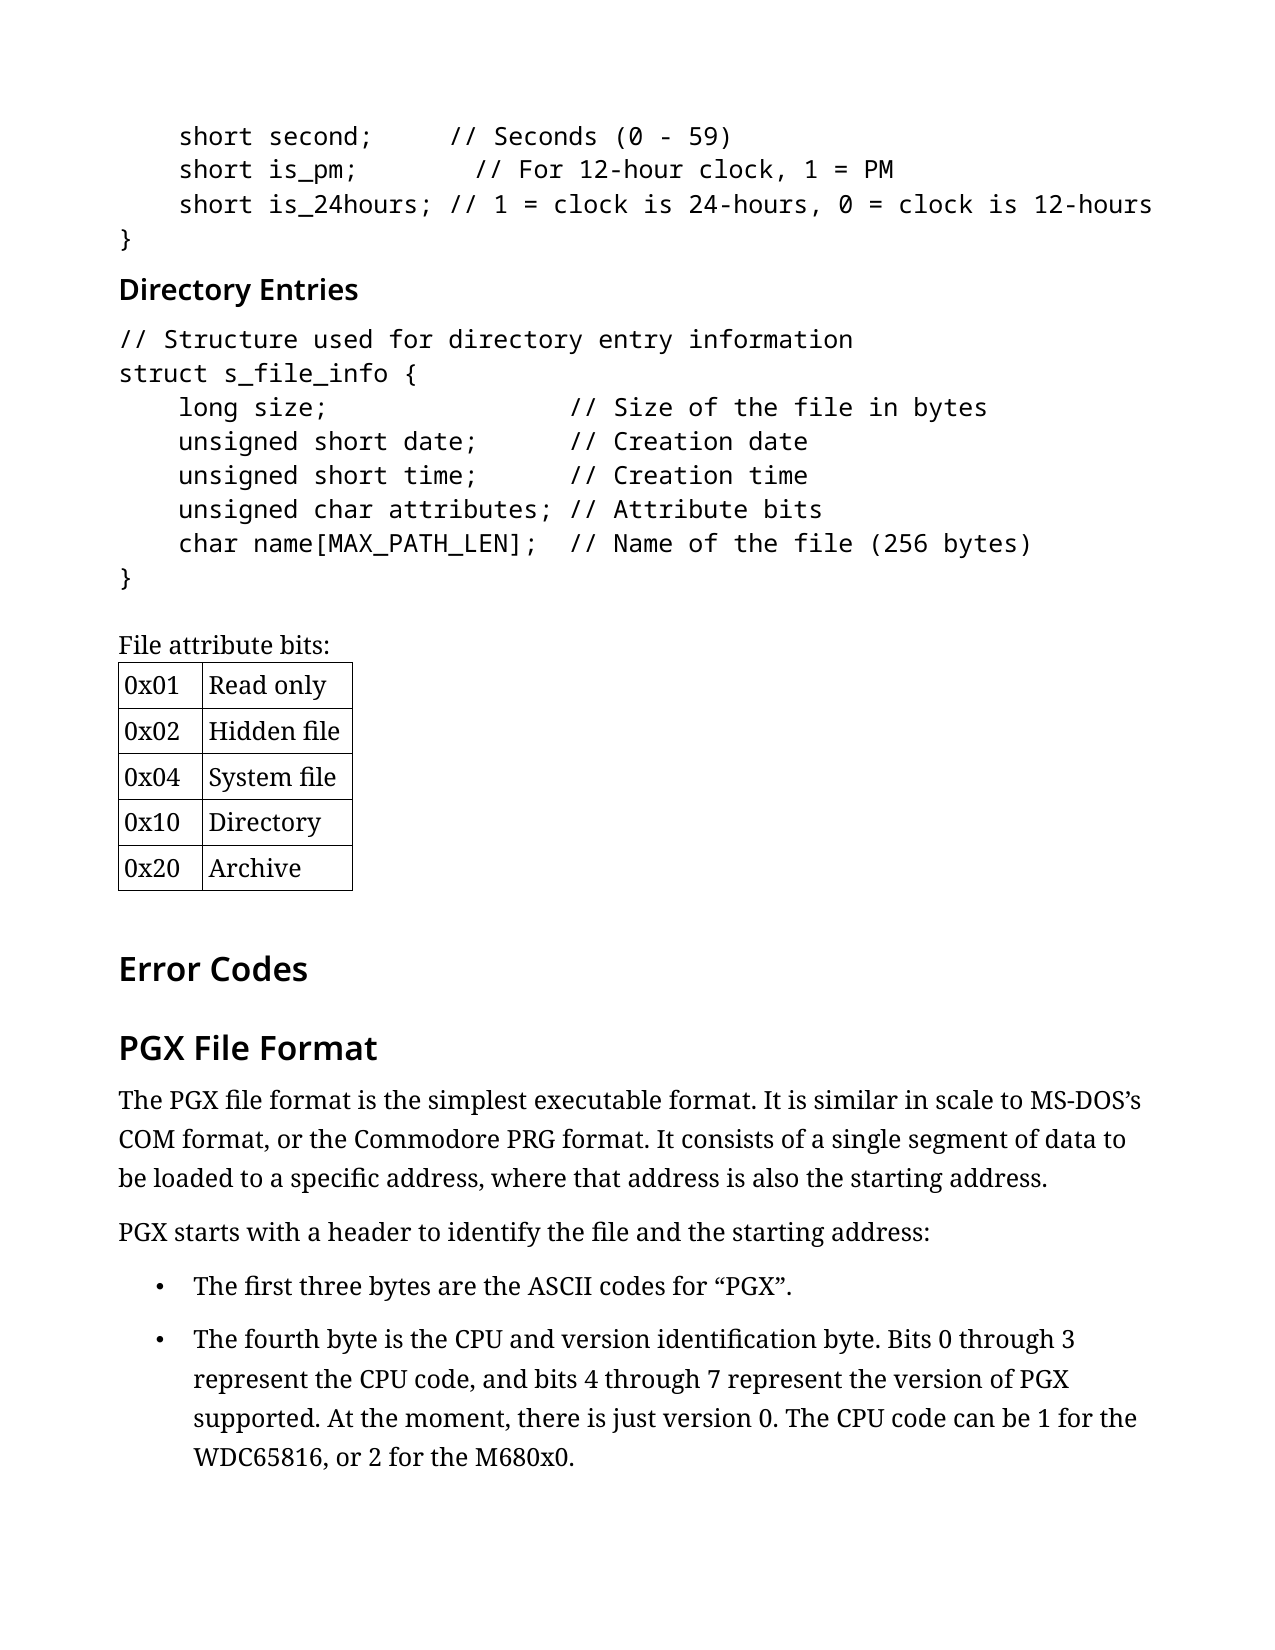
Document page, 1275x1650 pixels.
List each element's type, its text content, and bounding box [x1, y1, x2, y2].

text struct s_file_info { [118, 356, 1157, 389]
table_header Read only [203, 663, 352, 708]
table_cell System file [203, 754, 352, 799]
table_cell 0x04 [119, 754, 202, 799]
text short second; // Seconds (0 - 59) [118, 118, 1157, 152]
subtitle PGX File Format [118, 1024, 1157, 1070]
table_cell 0x20 [119, 846, 202, 890]
list The first three bytes are the ASCII codes for “PGX”. [156, 1268, 1157, 1302]
table_cell Directory [203, 800, 352, 844]
list The fourth byte is the CPU and version identification byte. Bits 0 through 3 represent the CPU code, and bits 4 through 7 represent the version of PGX supported. At the moment, there is just version 0. The CPU code can be 1 for the WDC65816, or 2 for the M680x0. [156, 1322, 1157, 1474]
table_cell 0x02 [119, 709, 202, 753]
text File attribute bits: [118, 628, 1157, 662]
table_cell 0x10 [119, 800, 202, 844]
text unsigned char attributes; // Attribute bits [118, 492, 1157, 526]
table_header 0x01 [119, 663, 202, 708]
text // Structure used for directory entry information [118, 321, 1157, 356]
text unsigned short date; // Creation date [118, 424, 1157, 458]
table_cell Archive [203, 846, 352, 890]
text unsigned short time; // Creation time [118, 458, 1157, 492]
text } [118, 220, 1157, 254]
subtitle Directory Entries [118, 269, 1157, 309]
text long size; // Size of the file in bytes [118, 389, 1157, 424]
text The PGX file format is the simplest executable format. It is similar in scale to MS-DOS’s COM format, or the Commodore PRG format. It consists of a single segment of data to be loaded to a specific address, where that address is also the starting address. [118, 1082, 1157, 1195]
text short is_pm; // For 12-hour clock, 1 = PM [118, 152, 1157, 186]
text short is_24hours; // 1 = clock is 24-hours, 0 = clock is 12-hours [118, 186, 1157, 220]
subtitle Error Codes [118, 945, 1157, 991]
table_cell Hidden file [203, 709, 352, 753]
text PGX starts with a header to identify the file and the starting address: [118, 1214, 1157, 1249]
text } [118, 560, 1157, 594]
text char name[MAX_PATH_LEN]; // Name of the file (256 bytes) [118, 526, 1157, 560]
